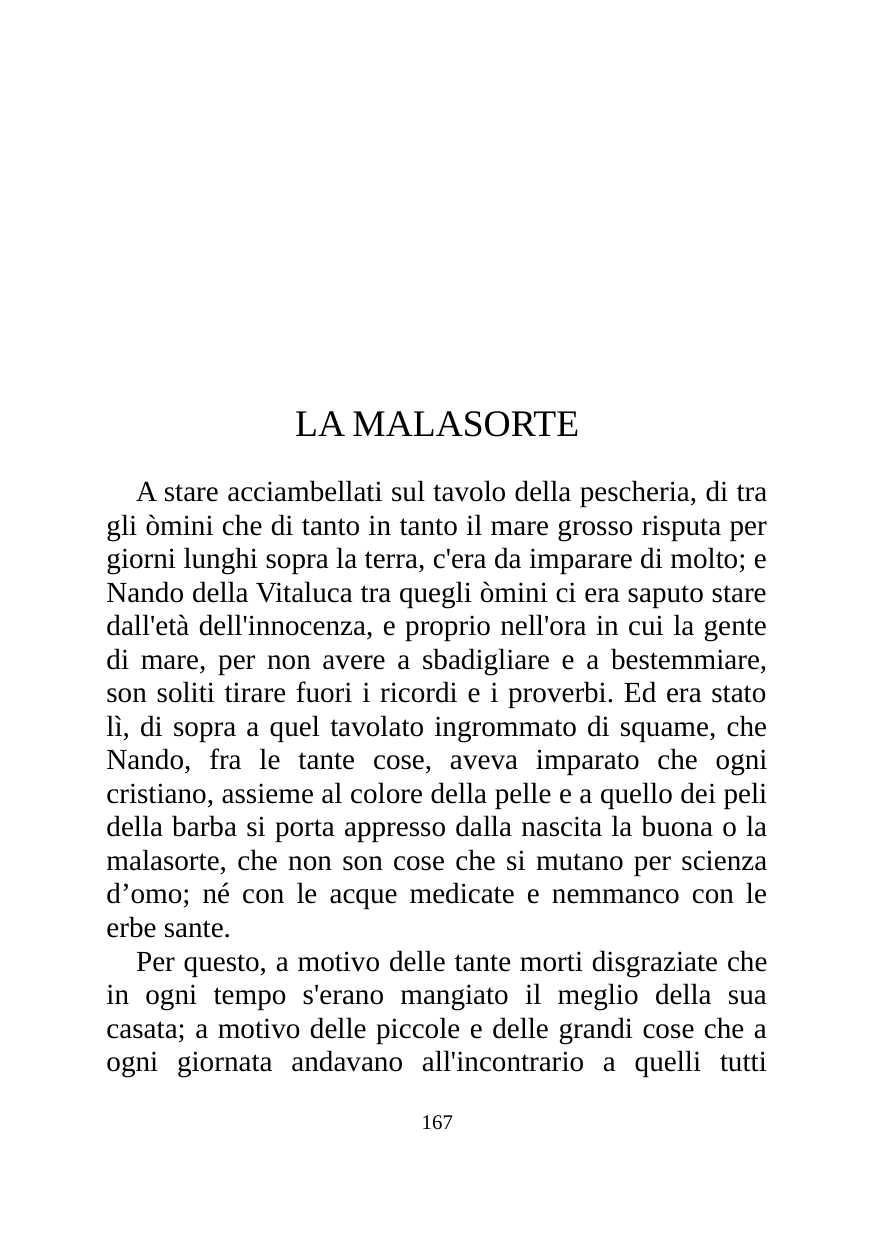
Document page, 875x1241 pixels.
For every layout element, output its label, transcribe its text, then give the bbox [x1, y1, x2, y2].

text A stare acciambellati sul tavolo della pescheria, di tra gli òmini che di tanto in tanto il mare grosso risputa per giorni lunghi sopra la terra, c'era da imparare di molto; e Nando della Vitaluca tra quegli òmini ci era saputo stare dall'età dell'innocenza, e proprio nell'ora in cui la gente di mare, per non avere a sbadigliare e a bestemmiare, son soliti tirare fuori i ricordi e i proverbi. Ed era stato lì, di sopra a quel tavolato ingrommato di squame, che Nando, fra le tante cose, aveva imparato che ogni cristiano, assieme al colore della pelle e a quello dei peli della barba si porta appresso dalla nascita la buona o la malasorte, che non son cose che si mutano per scienza d’omo; né con le acque medicate e nemmanco con le erbe sante. [106, 474, 768, 944]
text Per questo, a motivo delle tante morti disgraziate che in ogni tempo s'erano mangiato il meglio della sua casata; a motivo delle piccole e delle grandi cose che a ogni giornata andavano all'incontrario a quelli tutti [106, 944, 768, 1078]
subtitle LA MALASORTE [106, 402, 768, 445]
